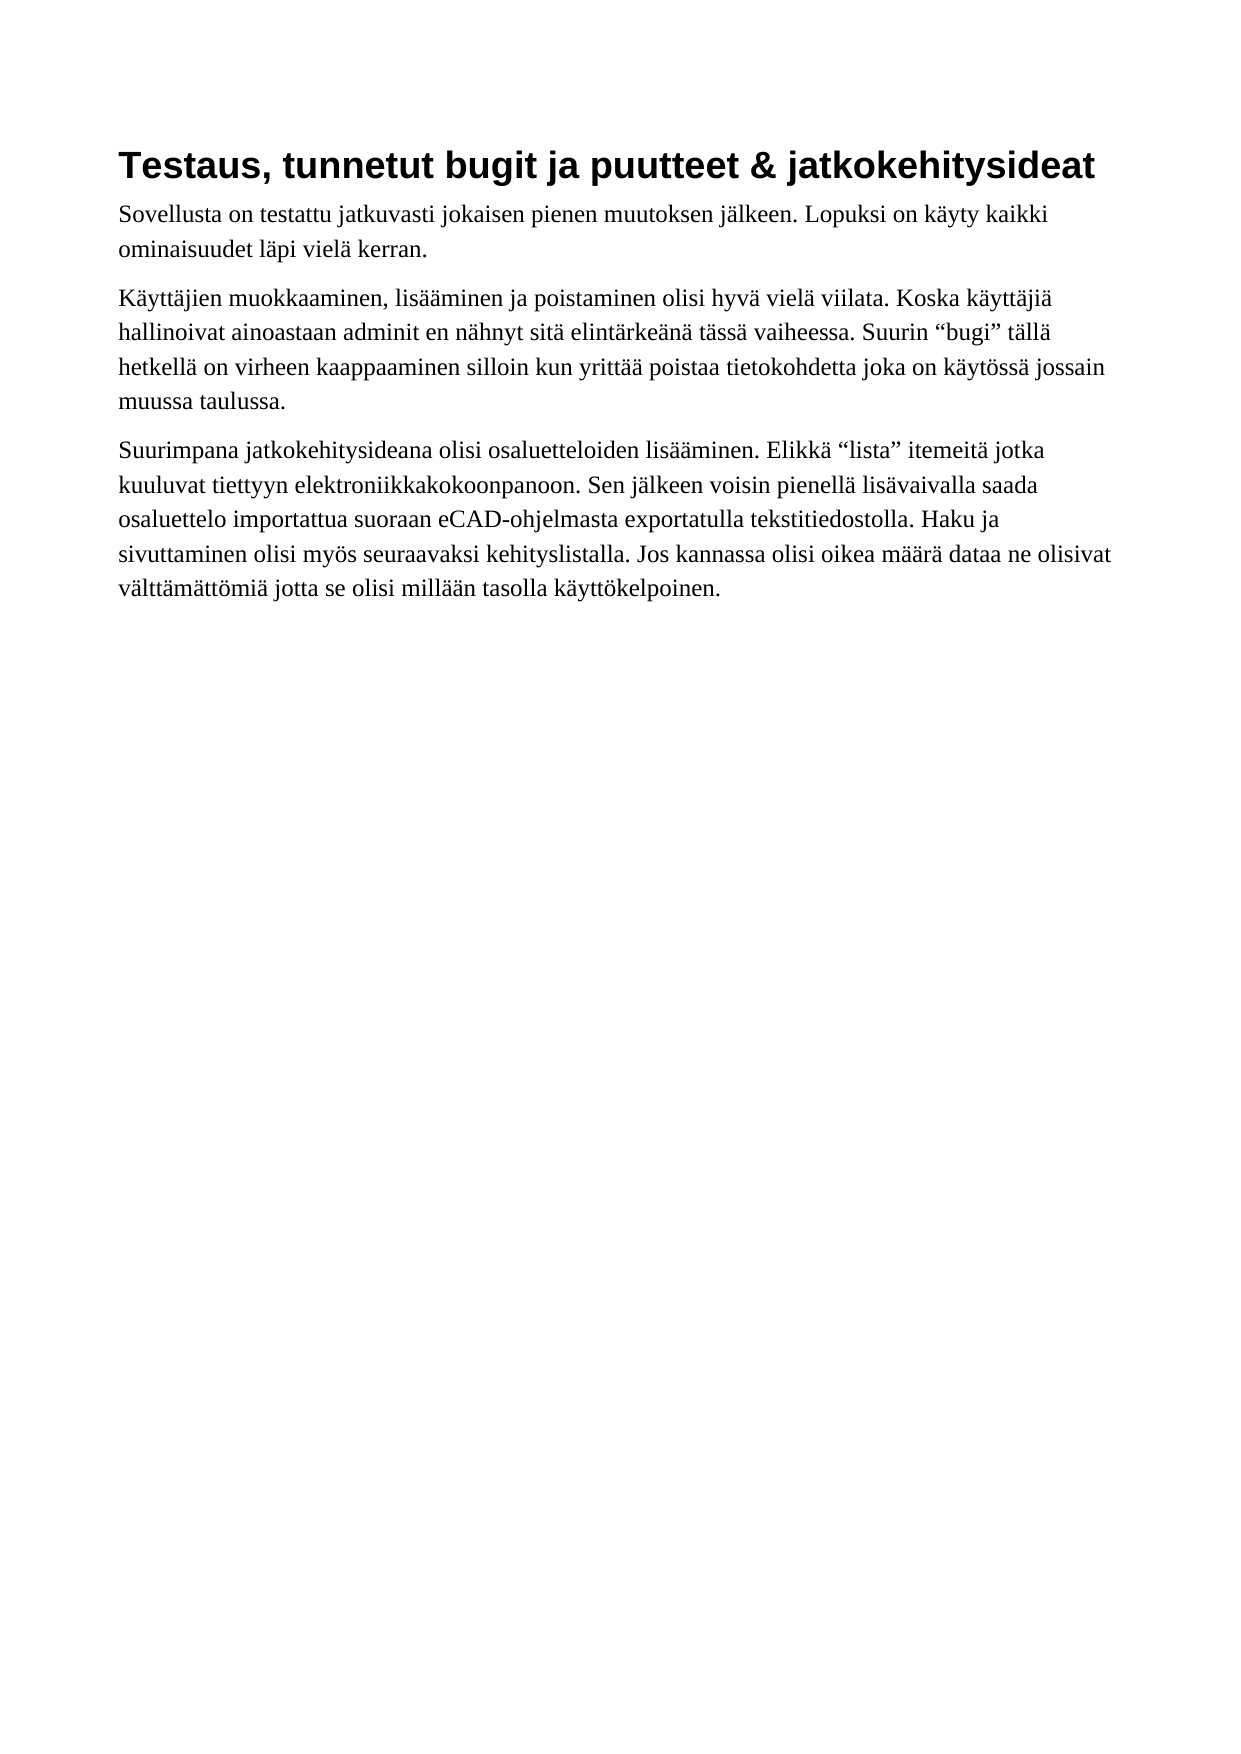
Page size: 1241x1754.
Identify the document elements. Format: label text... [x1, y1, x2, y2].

text Sovellusta on testattu jatkuvasti jokaisen pienen muutoksen jälkeen. Lopuksi on käyty kaikki ominaisuudet läpi vielä kerran. [118, 199, 1122, 262]
subtitle Testaus, tunnetut bugit ja puutteet & jatkokehitysideat [118, 143, 1122, 187]
text Suurimpana jatkokehitysideana olisi osaluetteloiden lisääminen. Elikkä “lista” itemeitä jotka kuuluvat tiettyyn elektroniikkakokoonpanoon. Sen jälkeen voisin pienellä lisävaivalla saada osaluettelo importattua suoraan eCAD-ohjelmasta exportatulla tekstitiedostolla. Haku ja sivuttaminen olisi myös seuraavaksi kehityslistalla. Jos kannassa olisi oikea määrä dataa ne olisivat välttämättömiä jotta se olisi millään tasolla käyttökelpoinen. [118, 435, 1122, 602]
text Käyttäjien muokkaaminen, lisääminen ja poistaminen olisi hyvä vielä viilata. Koska käyttäjiä hallinoivat ainoastaan adminit en nähnyt sitä elintärkeänä tässä vaiheessa. Suurin “bugi” tällä hetkellä on virheen kaappaaminen silloin kun yrittää poistaa tietokohdetta joka on käytössä jossain muussa taulussa. [118, 283, 1122, 415]
